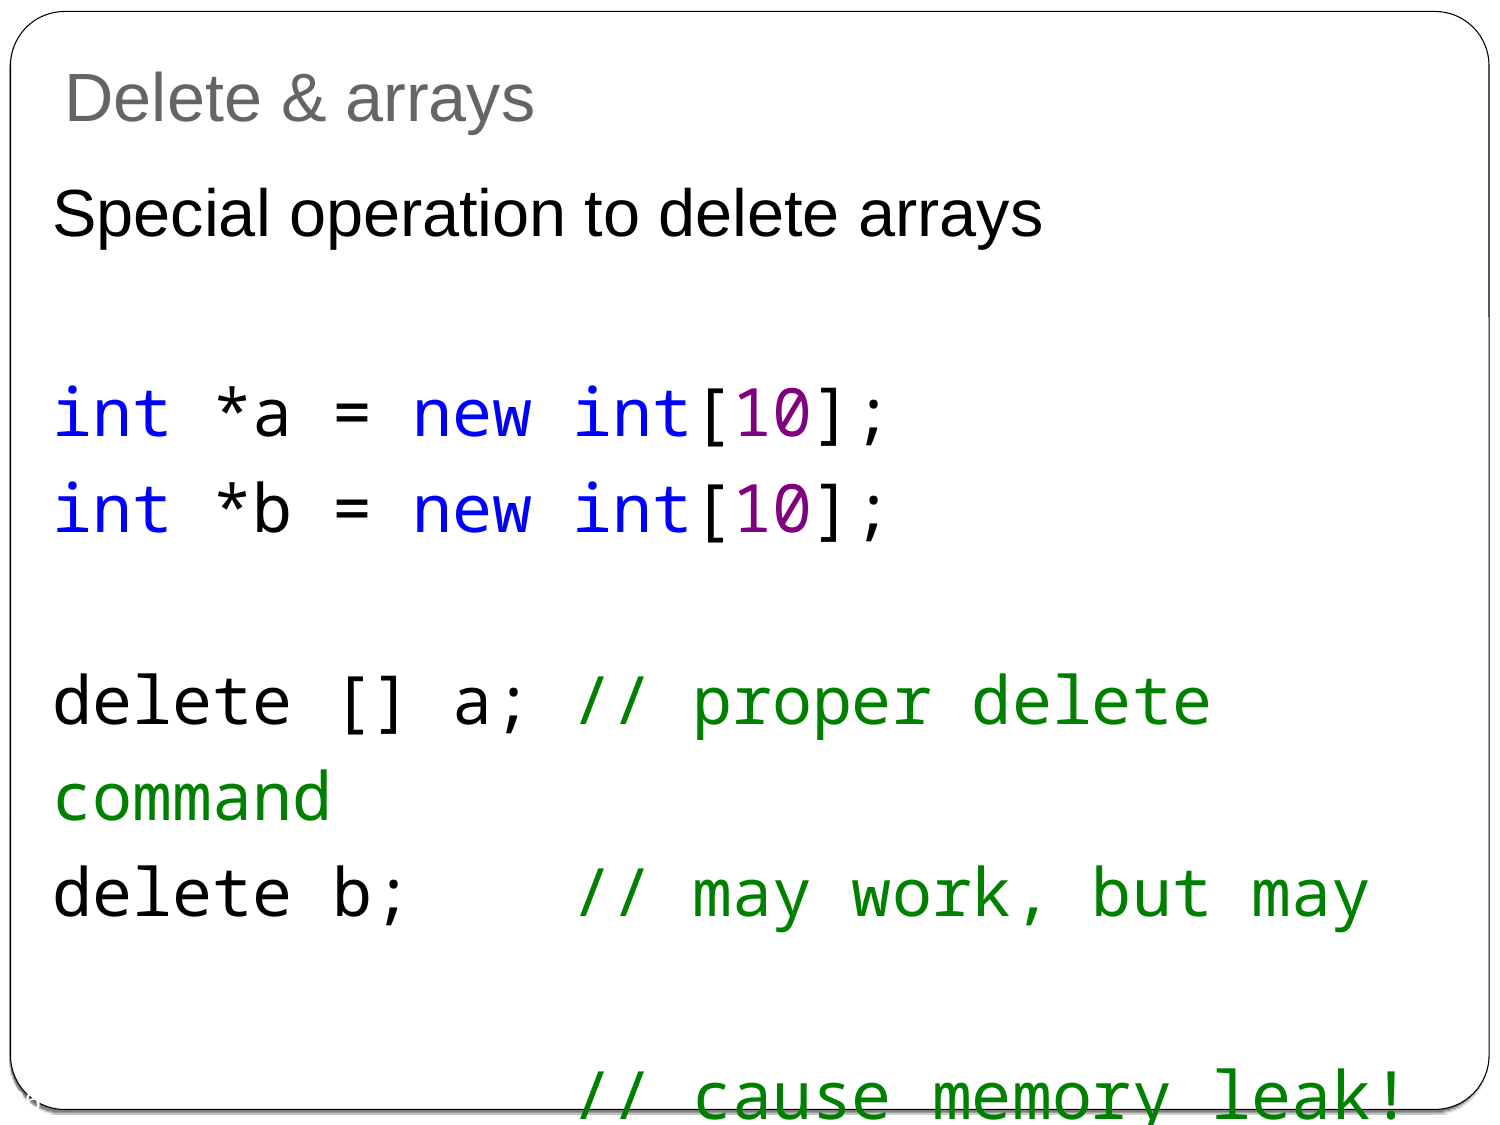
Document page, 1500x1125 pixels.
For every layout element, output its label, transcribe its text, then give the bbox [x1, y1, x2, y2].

slide_number [0, 1074, 50, 1125]
title Delete & arrays [50, 45, 1450, 150]
list Special operation to delete arrays int *a = new int[10]; int *b = new int[10]; delete [] a; // proper delete command delete b; // may work, but may // cause memory leak! [37, 162, 1463, 1088]
